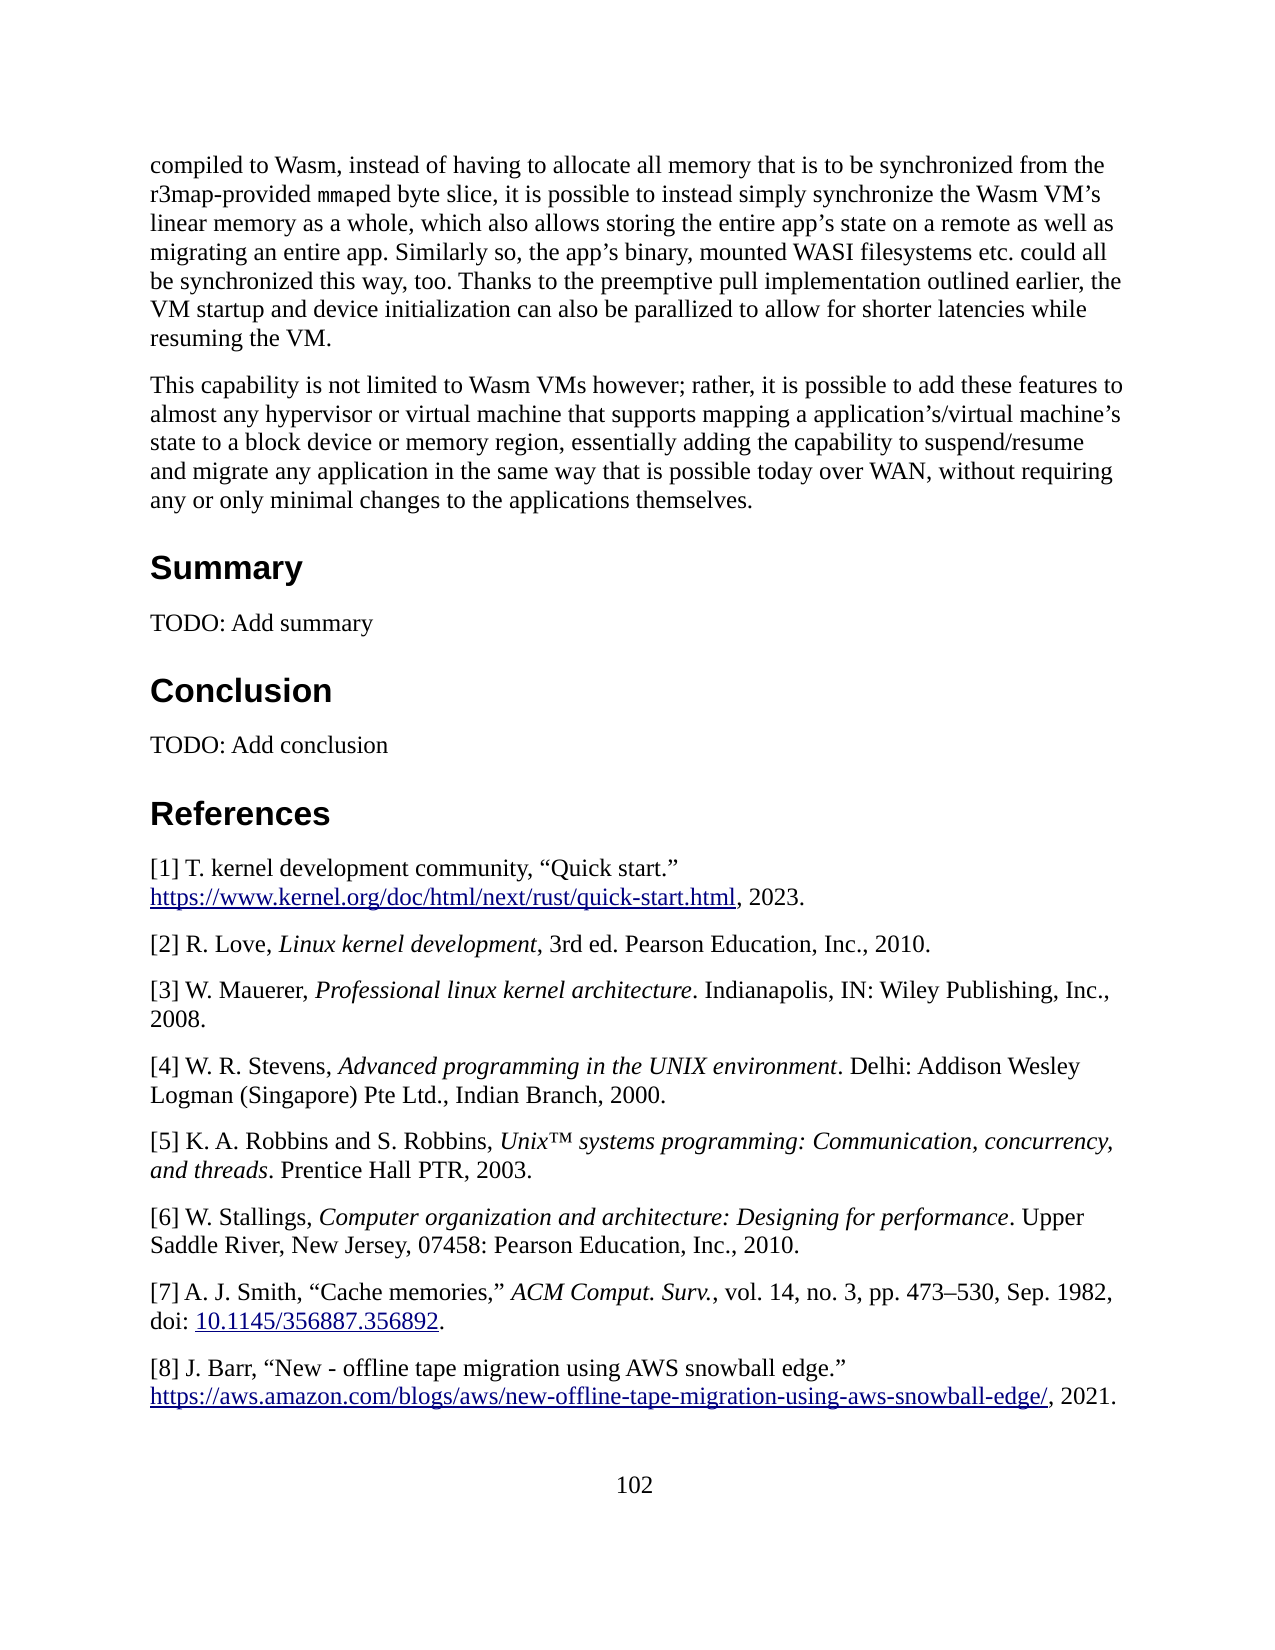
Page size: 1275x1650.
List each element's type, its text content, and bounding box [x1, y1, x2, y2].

text [5] K. A. Robbins and S. Robbins, Unix™ systems programming: Communication, concurrency, and threads. Prentice Hall PTR, 2003. [150, 1126, 1125, 1184]
text [6] W. Stallings, Computer organization and architecture: Designing for performance. Upper Saddle River, New Jersey, 07458: Pearson Education, Inc., 2010. [150, 1202, 1125, 1259]
text compiled to Wasm, instead of having to allocate all memory that is to be synchronized from the r3map-provided mmaped byte slice, it is possible to instead simply synchronize the Wasm VM’s linear memory as a whole, which also allows storing the entire app’s state on a remote as well as migrating an entire app. Similarly so, the app’s binary, mounted WASI filesystems etc. could all be synchronized this way, too. Thanks to the preemptive pull implementation outlined earlier, the VM startup and device initialization can also be parallized to allow for shorter latencies while resuming the VM. [150, 150, 1125, 352]
text [2] R. Love, Linux kernel development, 3rd ed. Pearson Education, Inc., 2010. [150, 929, 1125, 958]
text This capability is not limited to Wasm VMs however; rather, it is possible to add these features to almost any hypervisor or virtual machine that supports mapping a application’s/virtual machine’s state to a block device or memory region, essentially adding the capability to suspend/resume and migrate any application in the same way that is possible today over WAN, without requiring any or only minimal changes to the applications themselves. [150, 370, 1125, 514]
text [8] J. Barr, “New - offline tape migration using AWS snowball edge.” https://aws.amazon.com/blogs/aws/new-offline-tape-migration-using-aws-snowball-edge/, 2021. [150, 1353, 1125, 1410]
text [4] W. R. Stevens, Advanced programming in the UNIX environment. Delhi: Addison Wesley Logman (Singapore) Pte Ltd., Indian Branch, 2000. [150, 1051, 1125, 1108]
text TODO: Add summary [150, 608, 1125, 637]
text [7] A. J. Smith, “Cache memories,” ACM Comput. Surv., vol. 14, no. 3, pp. 473–530, Sep. 1982, doi: 10.1145/356887.356892. [150, 1277, 1125, 1335]
text TODO: Add conclusion [150, 731, 1125, 759]
text [1] T. kernel development community, “Quick start.” https://www.kernel.org/doc/html/next/rust/quick-start.html, 2023. [150, 853, 1125, 911]
subtitle References [150, 793, 1125, 832]
text [3] W. Mauerer, Professional linux kernel architecture. Indianapolis, IN: Wiley Publishing, Inc., 2008. [150, 976, 1125, 1033]
subtitle Summary [150, 548, 1125, 586]
subtitle Conclusion [150, 671, 1125, 709]
